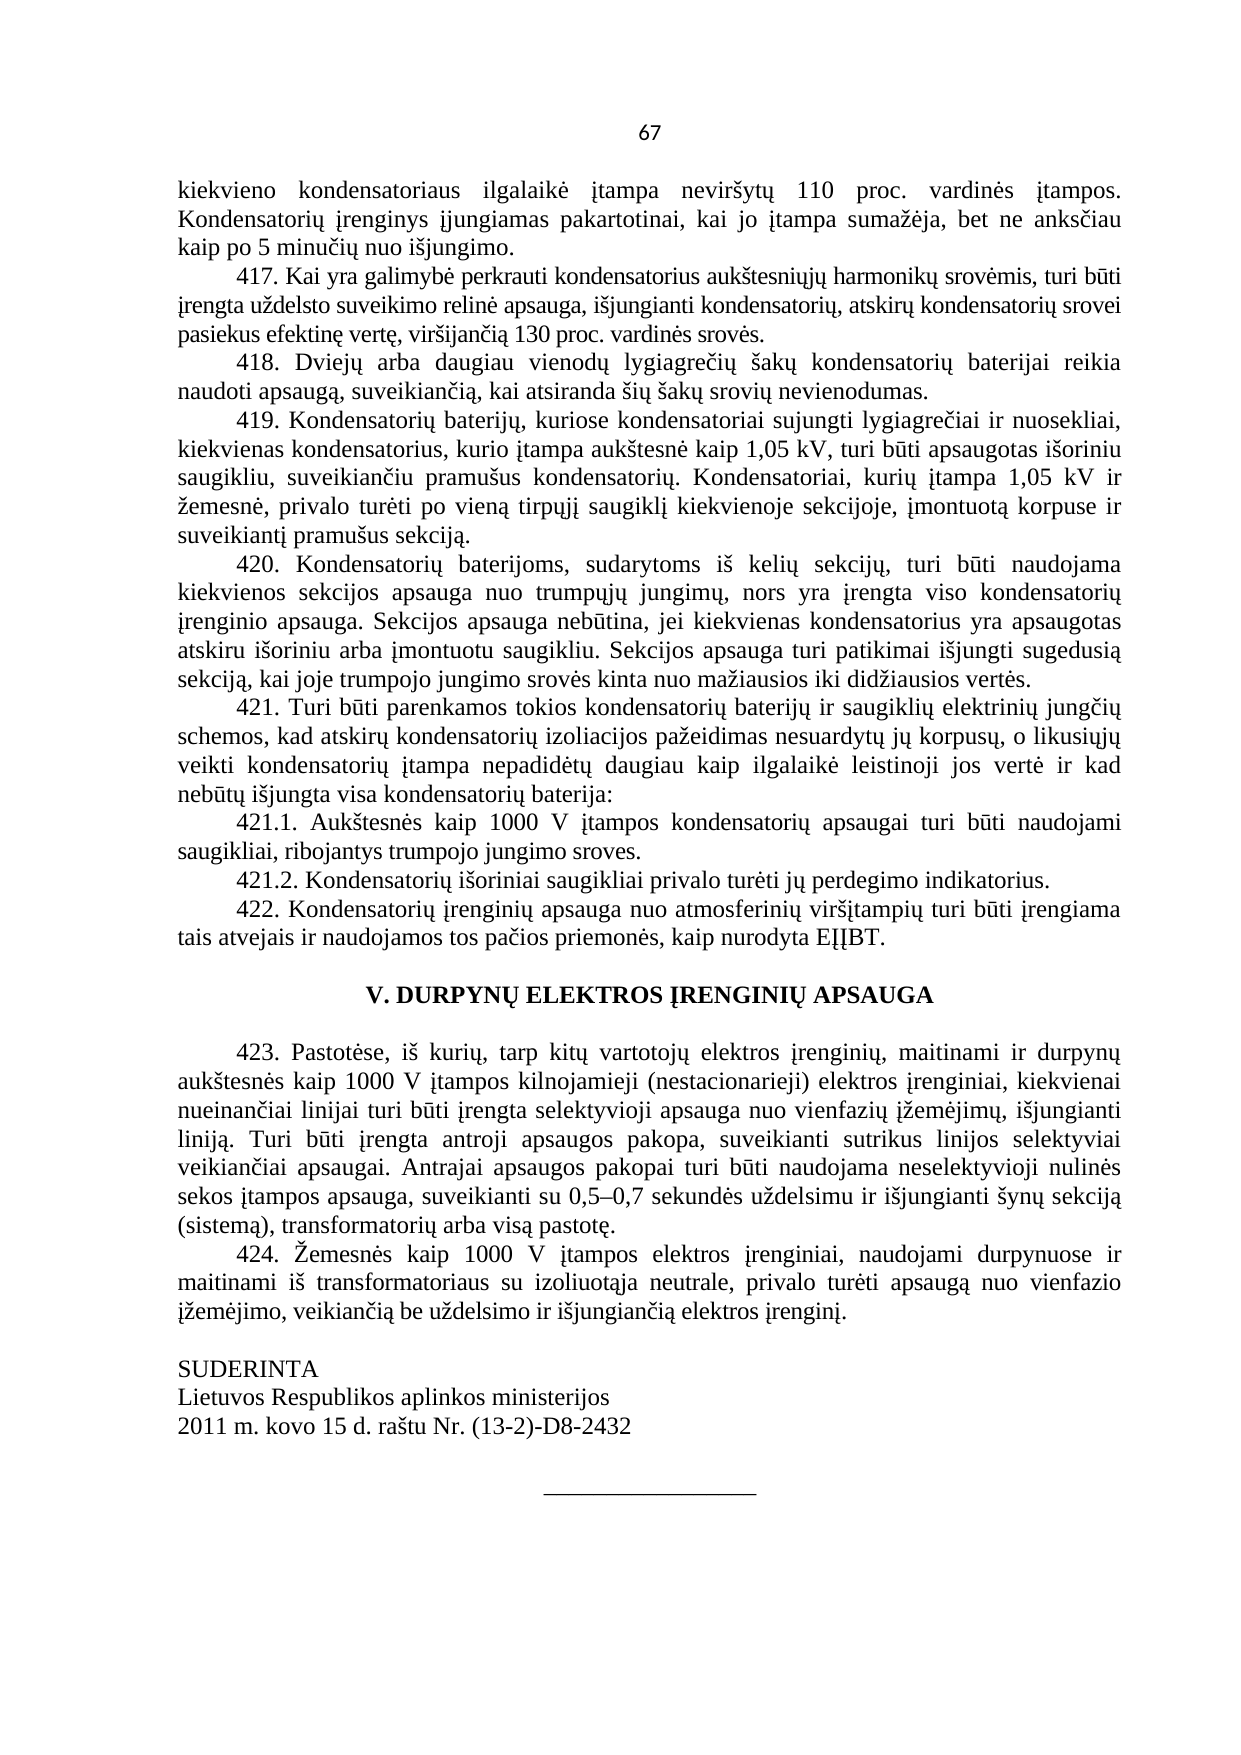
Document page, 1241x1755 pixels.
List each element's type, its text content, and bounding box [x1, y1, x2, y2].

text 418. Dviejų arba daugiau vienodų lygiagrečių šakų kondensatorių baterijai reikia naudoti apsaugą, suveikiančią, kai atsiranda šių šakų srovių nevienodumas. [177, 347, 1122, 405]
text 421.1. Aukštesnės kaip 1000 V įtampos kondensatorių apsaugai turi būti naudojami saugikliai, ribojantys trumpojo jungimo sroves. [177, 807, 1122, 865]
text 419. Kondensatorių baterijų, kuriose kondensatoriai sujungti lygiagrečiai ir nuosekliai, kiekvienas kondensatorius, kurio įtampa aukštesnė kaip 1,05 kV, turi būti apsaugotas išoriniu saugikliu, suveikiančiu pramušus kondensatorių. Kondensatoriai, kurių įtampa 1,05 kV ir žemesnė, privalo turėti po vieną tirpųjį saugiklį kiekvienoje sekcijoje, įmontuotą korpuse ir suveikiantį pramušus sekciją. [177, 405, 1122, 549]
text 424. Žemesnės kaip 1000 V įtampos elektros įrenginiai, naudojami durpynuose ir maitinami iš transformatoriaus su izoliuotąja neutrale, privalo turėti apsaugą nuo vienfazio įžemėjimo, veikiančią be uždelsimo ir išjungiančią elektros įrenginį. [177, 1239, 1122, 1325]
text 422. Kondensatorių įrenginių apsauga nuo atmosferinių viršįtampių turi būti įrengiama tais atvejais ir naudojamos tos pačios priemonės, kaip nurodyta EĮĮBT. [177, 894, 1122, 951]
text 2011 m. kovo 15 d. raštu Nr. (13-2)-D8-2432 [177, 1411, 1122, 1440]
text 420. Kondensatorių baterijoms, sudarytoms iš kelių sekcijų, turi būti naudojama kiekvienos sekcijos apsauga nuo trumpųjų jungimų, nors yra įrengta viso kondensatorių įrenginio apsauga. Sekcijos apsauga nebūtina, jei kiekvienas kondensatorius yra apsaugotas atskiru išoriniu arba įmontuotu saugikliu. Sekcijos apsauga turi patikimai išjungti sugedusią sekciją, kai joje trumpojo jungimo srovės kinta nuo mažiausios iki didžiausios vertės. [177, 549, 1122, 692]
text 417. Kai yra galimybė perkrauti kondensatorius aukštesniųjų harmonikų srovėmis, turi būti įrengta uždelsto suveikimo relinė apsauga, išjungianti kondensatorių, atskirų kondensatorių srovei pasiekus efektinę vertę, viršijančią 130 proc. vardinės srovės. [177, 261, 1122, 347]
text 423. Pastotėse, iš kurių, tarp kitų vartotojų elektros įrenginių, maitinami ir durpynų aukštesnės kaip 1000 V įtampos kilnojamieji (nestacionarieji) elektros įrenginiai, kiekvienai nueinančiai linijai turi būti įrengta selektyvioji apsauga nuo vienfazių įžemėjimų, išjungianti liniją. Turi būti įrengta antroji apsaugos pakopa, suveikianti sutrikus linijos selektyviai veikiančiai apsaugai. Antrajai apsaugos pakopai turi būti naudojama neselektyvioji nulinės sekos įtampos apsauga, suveikianti su 0,5–0,7 sekundės uždelsimu ir išjungianti šynų sekciją (sistemą), transformatorių arba visą pastotę. [177, 1037, 1122, 1239]
text SUDERINTA [177, 1354, 1122, 1382]
text V. DURPYNŲ ELEKTROS ĮRENGINIŲ APSAUGA [177, 980, 1122, 1009]
text 421.2. Kondensatorių išoriniai saugikliai privalo turėti jų perdegimo indikatorius. [177, 865, 1122, 894]
text kiekvieno kondensatoriaus ilgalaikė įtampa neviršytų 110 proc. vardinės įtampos. Kondensatorių įrenginys įjungiamas pakartotinai, kai jo įtampa sumažėja, bet ne anksčiau kaip po 5 minučių nuo išjungimo. [177, 175, 1122, 261]
text _________________ [177, 1469, 1122, 1497]
text 421. Turi būti parenkamos tokios kondensatorių baterijų ir saugiklių elektrinių jungčių schemos, kad atskirų kondensatorių izoliacijos pažeidimas nesuardytų jų korpusų, o likusiųjų veikti kondensatorių įtampa nepadidėtų daugiau kaip ilgalaikė leistinoji jos vertė ir kad nebūtų išjungta visa kondensatorių baterija: [177, 692, 1122, 807]
text Lietuvos Respublikos aplinkos ministerijos [177, 1382, 1122, 1411]
